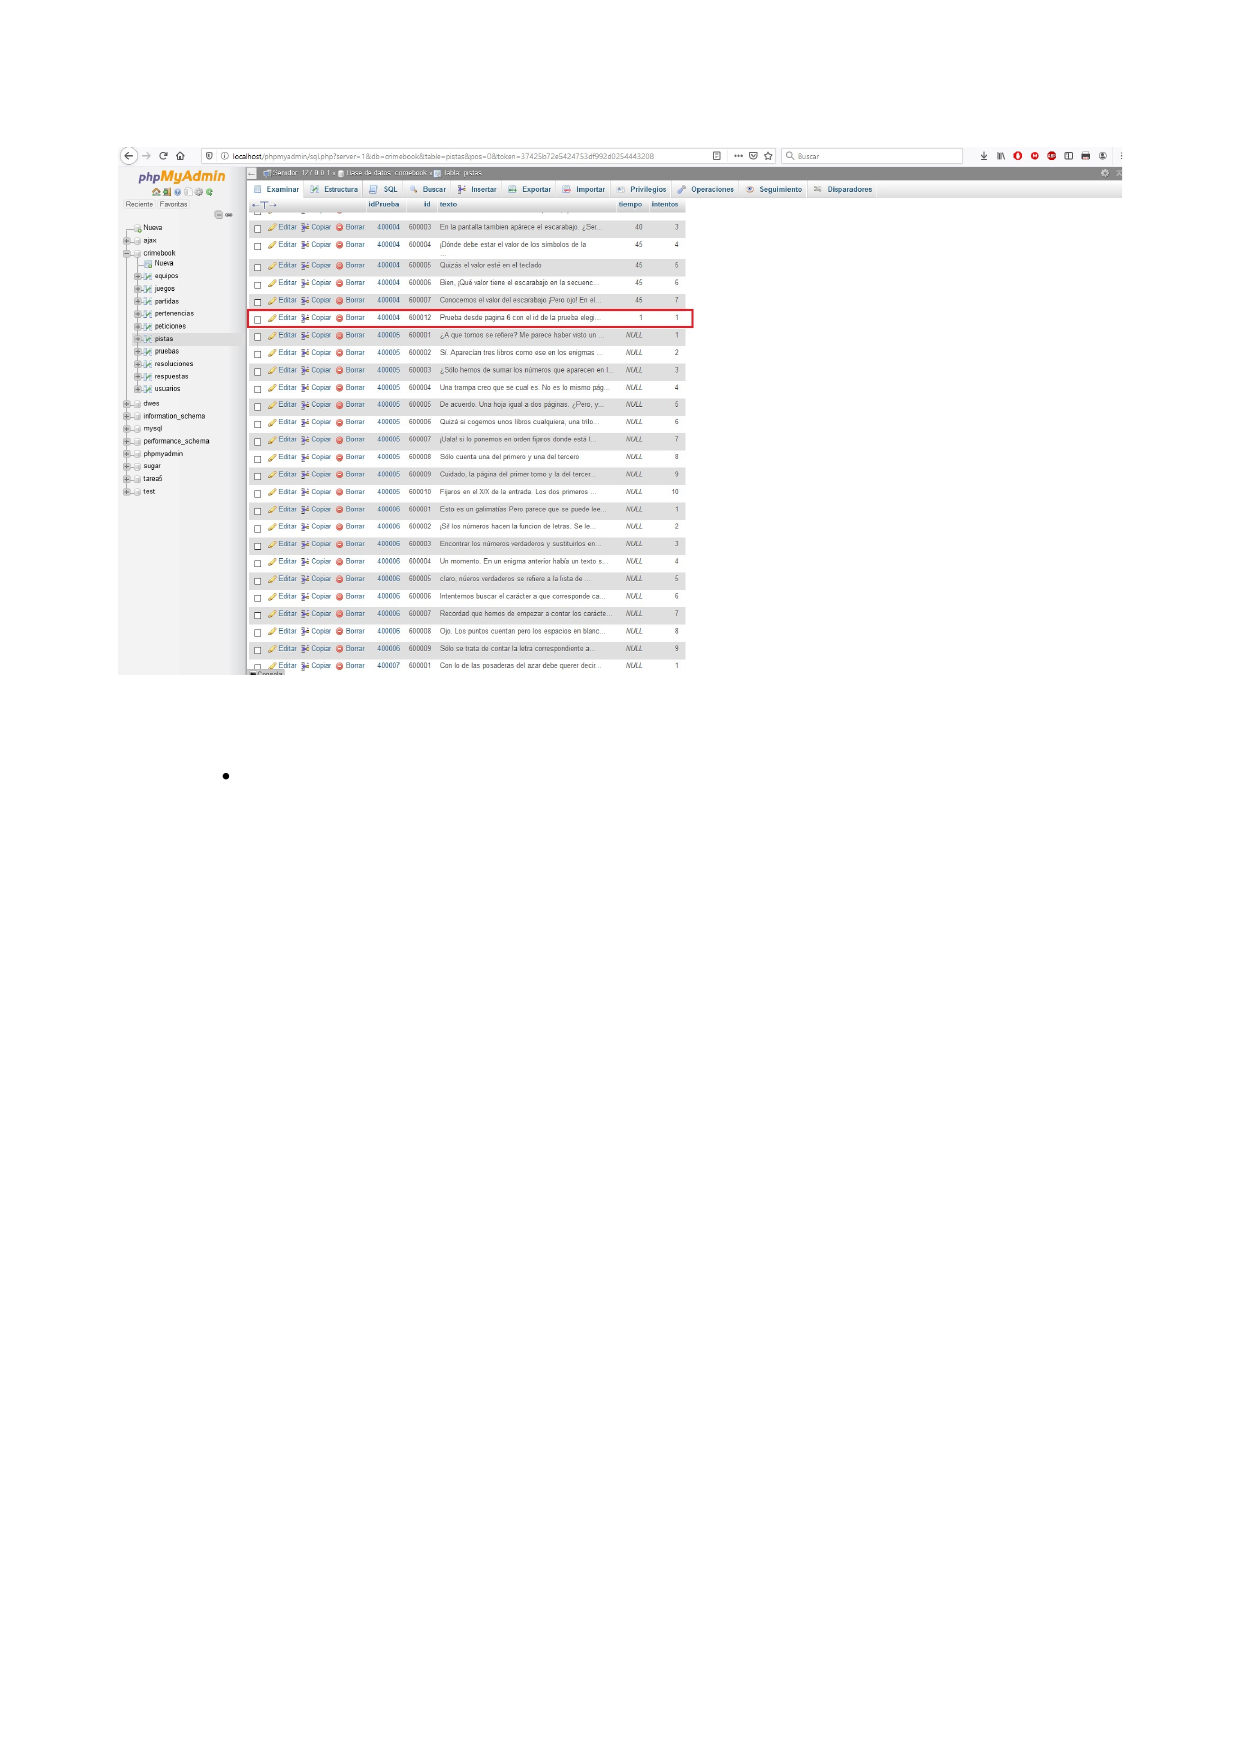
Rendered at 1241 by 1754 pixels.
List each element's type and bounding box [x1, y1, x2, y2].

picture [118, 147, 1123, 675]
